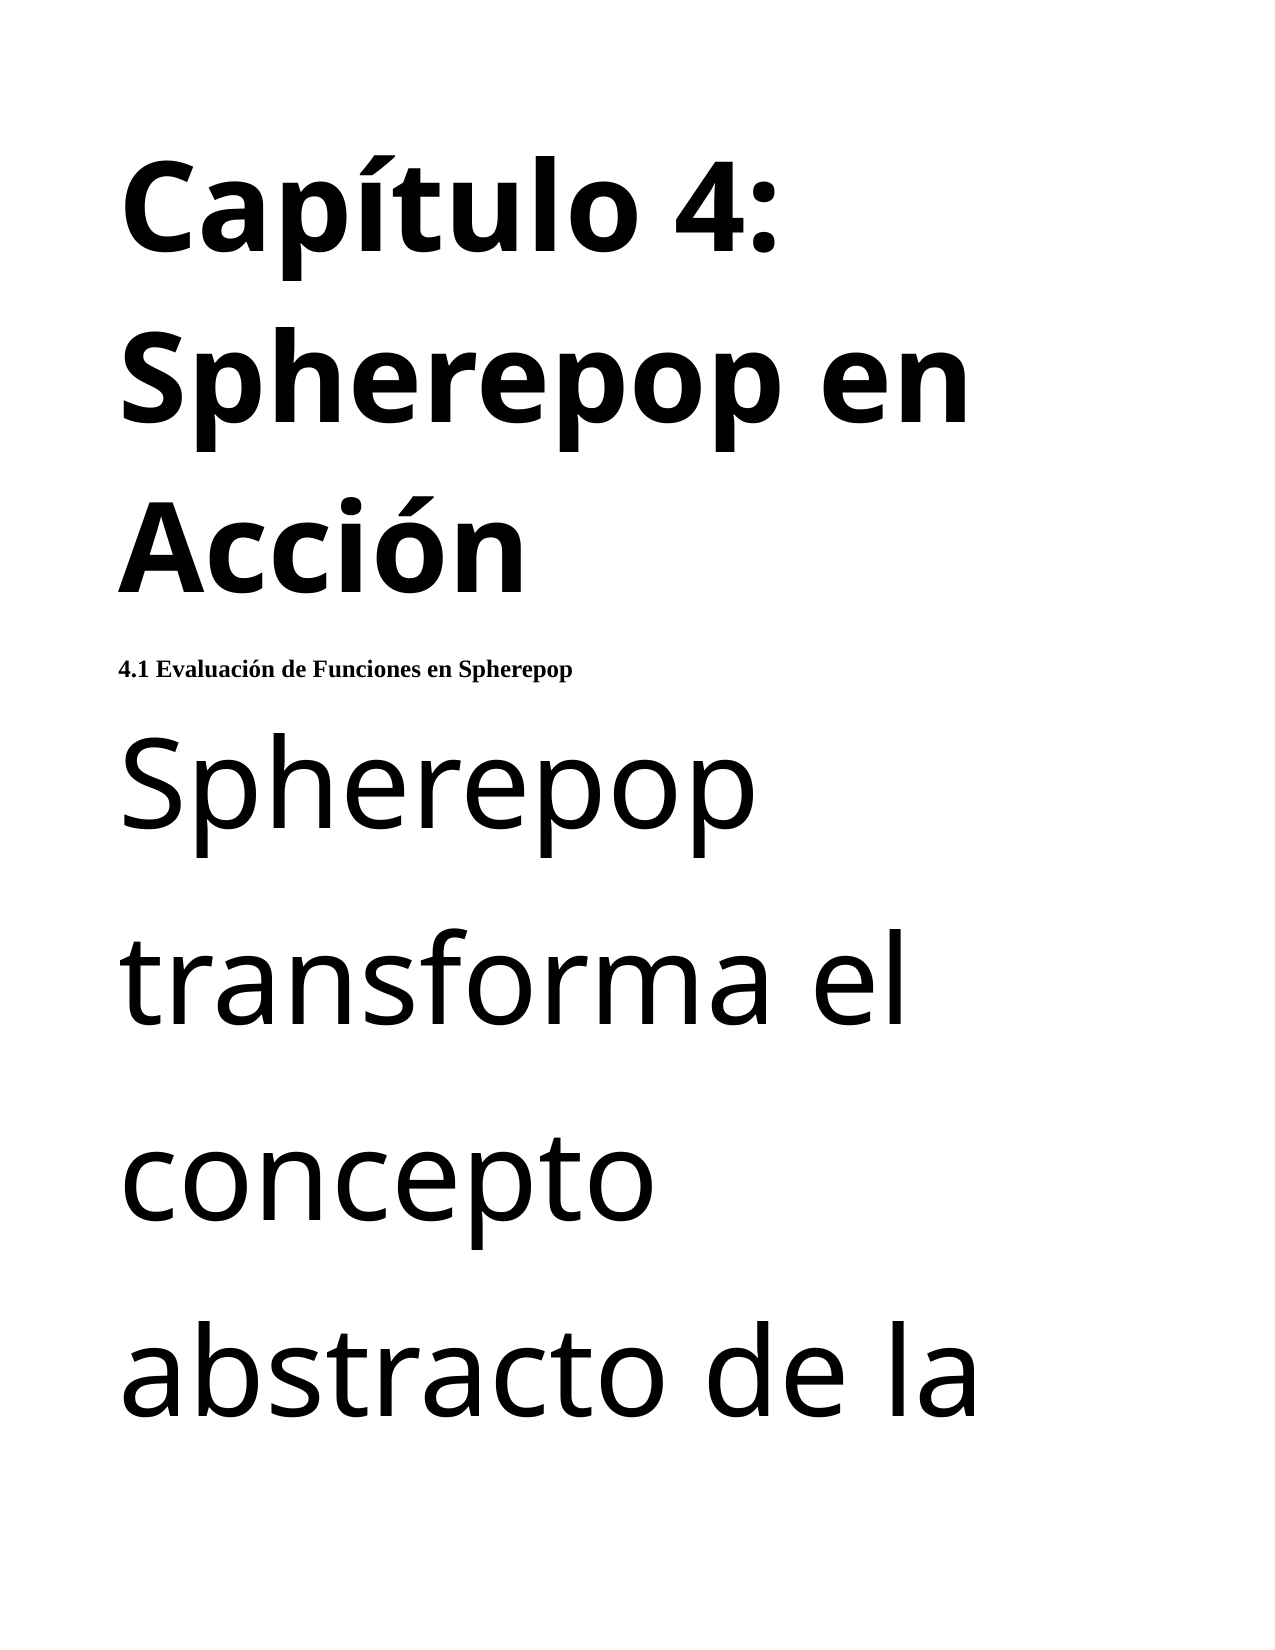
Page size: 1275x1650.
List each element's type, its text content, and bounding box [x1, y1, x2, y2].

subtitle 4.1 Evaluación de Funciones en Spherepop [118, 654, 1157, 683]
text Spherepop transforma el concepto abstracto de la [118, 695, 1157, 1453]
subtitle Capítulo 4: Spherepop en Acción [118, 118, 1157, 629]
